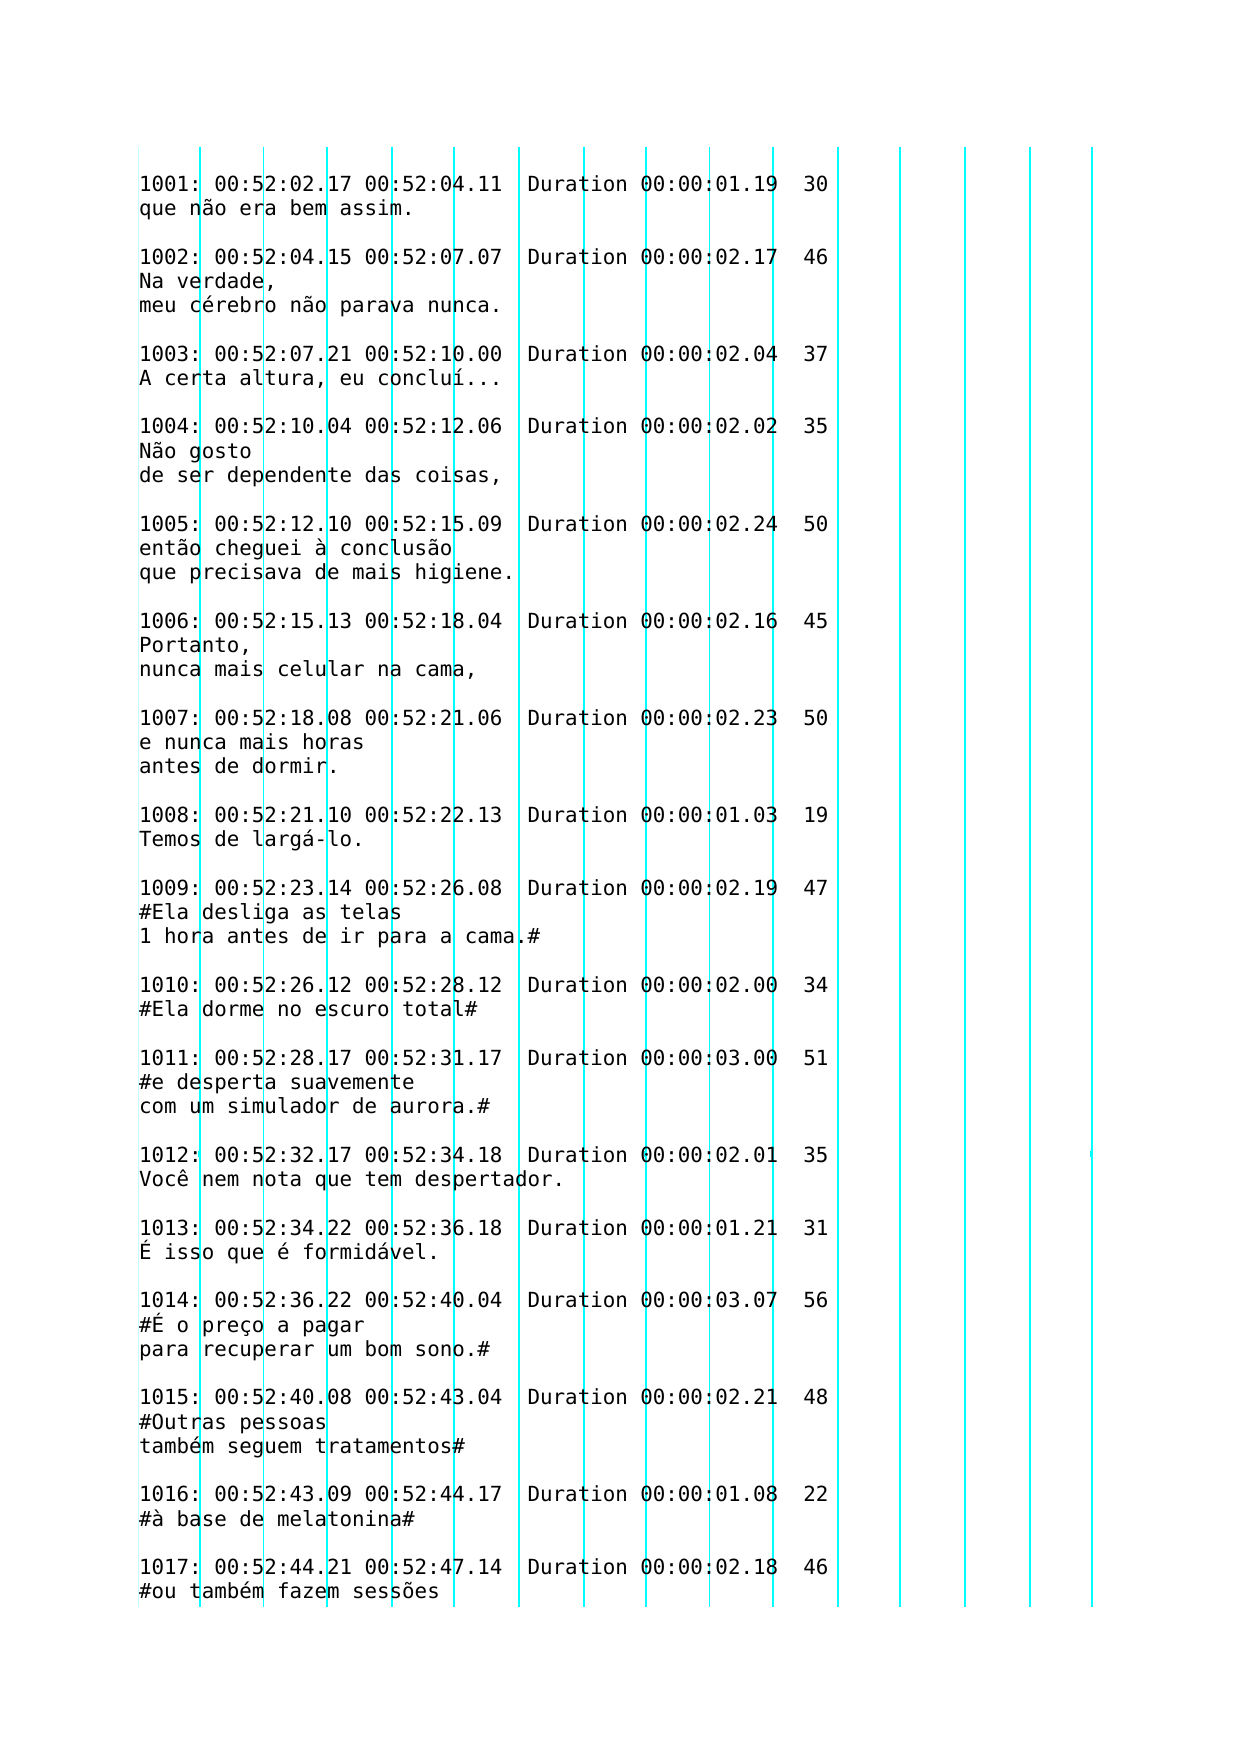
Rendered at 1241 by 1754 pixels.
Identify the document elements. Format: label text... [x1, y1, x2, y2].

text meu cérebro não parava nunca. [139, 293, 1101, 317]
text e nunca mais horas [139, 730, 1101, 754]
text 1008: 00:52:21.10 00:52:22.13 Duration 00:00:01.03 19 [139, 803, 1101, 827]
text antes de dormir. [139, 754, 1101, 779]
text 1007: 00:52:18.08 00:52:21.06 Duration 00:00:02.23 50 [139, 706, 1101, 730]
picture [138, 147, 1102, 1607]
text Temos de largá-lo. [139, 827, 1101, 851]
text 1009: 00:52:23.14 00:52:26.08 Duration 00:00:02.19 47 [139, 876, 1101, 900]
text 1003: 00:52:07.21 00:52:10.00 Duration 00:00:02.04 37 [139, 342, 1101, 366]
text 1015: 00:52:40.08 00:52:43.04 Duration 00:00:02.21 48 [139, 1385, 1101, 1410]
text 1006: 00:52:15.13 00:52:18.04 Duration 00:00:02.16 45 [139, 609, 1101, 633]
text de ser dependente das coisas, [139, 463, 1101, 487]
text #Outras pessoas [139, 1410, 1101, 1434]
text 1013: 00:52:34.22 00:52:36.18 Duration 00:00:01.21 31 [139, 1216, 1101, 1240]
text 1004: 00:52:10.04 00:52:12.06 Duration 00:00:02.02 35 [139, 414, 1101, 439]
text 1001: 00:52:02.17 00:52:04.11 Duration 00:00:01.19 30 [139, 172, 1101, 196]
text #à base de melatonina# [139, 1507, 1101, 1531]
text 1016: 00:52:43.09 00:52:44.17 Duration 00:00:01.08 22 [139, 1482, 1101, 1507]
text que precisava de mais higiene. [139, 560, 1101, 584]
text então cheguei à conclusão [139, 536, 1101, 560]
text para recuperar um bom sono.# [139, 1337, 1101, 1361]
text 1 hora antes de ir para a cama.# [139, 924, 1101, 948]
text #ou também fazem sessões [139, 1579, 1101, 1604]
text #Ela dorme no escuro total# [139, 997, 1101, 1021]
text 1005: 00:52:12.10 00:52:15.09 Duration 00:00:02.24 50 [139, 512, 1101, 536]
text Não gosto [139, 439, 1101, 463]
text 1017: 00:52:44.21 00:52:47.14 Duration 00:00:02.18 46 [139, 1555, 1101, 1579]
text 1002: 00:52:04.15 00:52:07.07 Duration 00:00:02.17 46 [139, 245, 1101, 269]
text 1010: 00:52:26.12 00:52:28.12 Duration 00:00:02.00 34 [139, 973, 1101, 997]
text que não era bem assim. [139, 196, 1101, 220]
text com um simulador de aurora.# [139, 1094, 1101, 1118]
text Na verdade, [139, 269, 1101, 293]
text 1011: 00:52:28.17 00:52:31.17 Duration 00:00:03.00 51 [139, 1046, 1101, 1070]
text também seguem tratamentos# [139, 1434, 1101, 1458]
text A certa altura, eu concluí... [139, 366, 1101, 390]
text nunca mais celular na cama, [139, 657, 1101, 682]
text Você nem nota que tem despertador. [139, 1167, 1101, 1191]
text 1012: 00:52:32.17 00:52:34.18 Duration 00:00:02.01 35 [139, 1143, 1101, 1167]
text Portanto, [139, 633, 1101, 657]
text 1014: 00:52:36.22 00:52:40.04 Duration 00:00:03.07 56 [139, 1288, 1101, 1313]
text #É o preço a pagar [139, 1313, 1101, 1337]
text #e desperta suavemente [139, 1070, 1101, 1094]
text #Ela desliga as telas [139, 900, 1101, 924]
text É isso que é formidável. [139, 1240, 1101, 1264]
